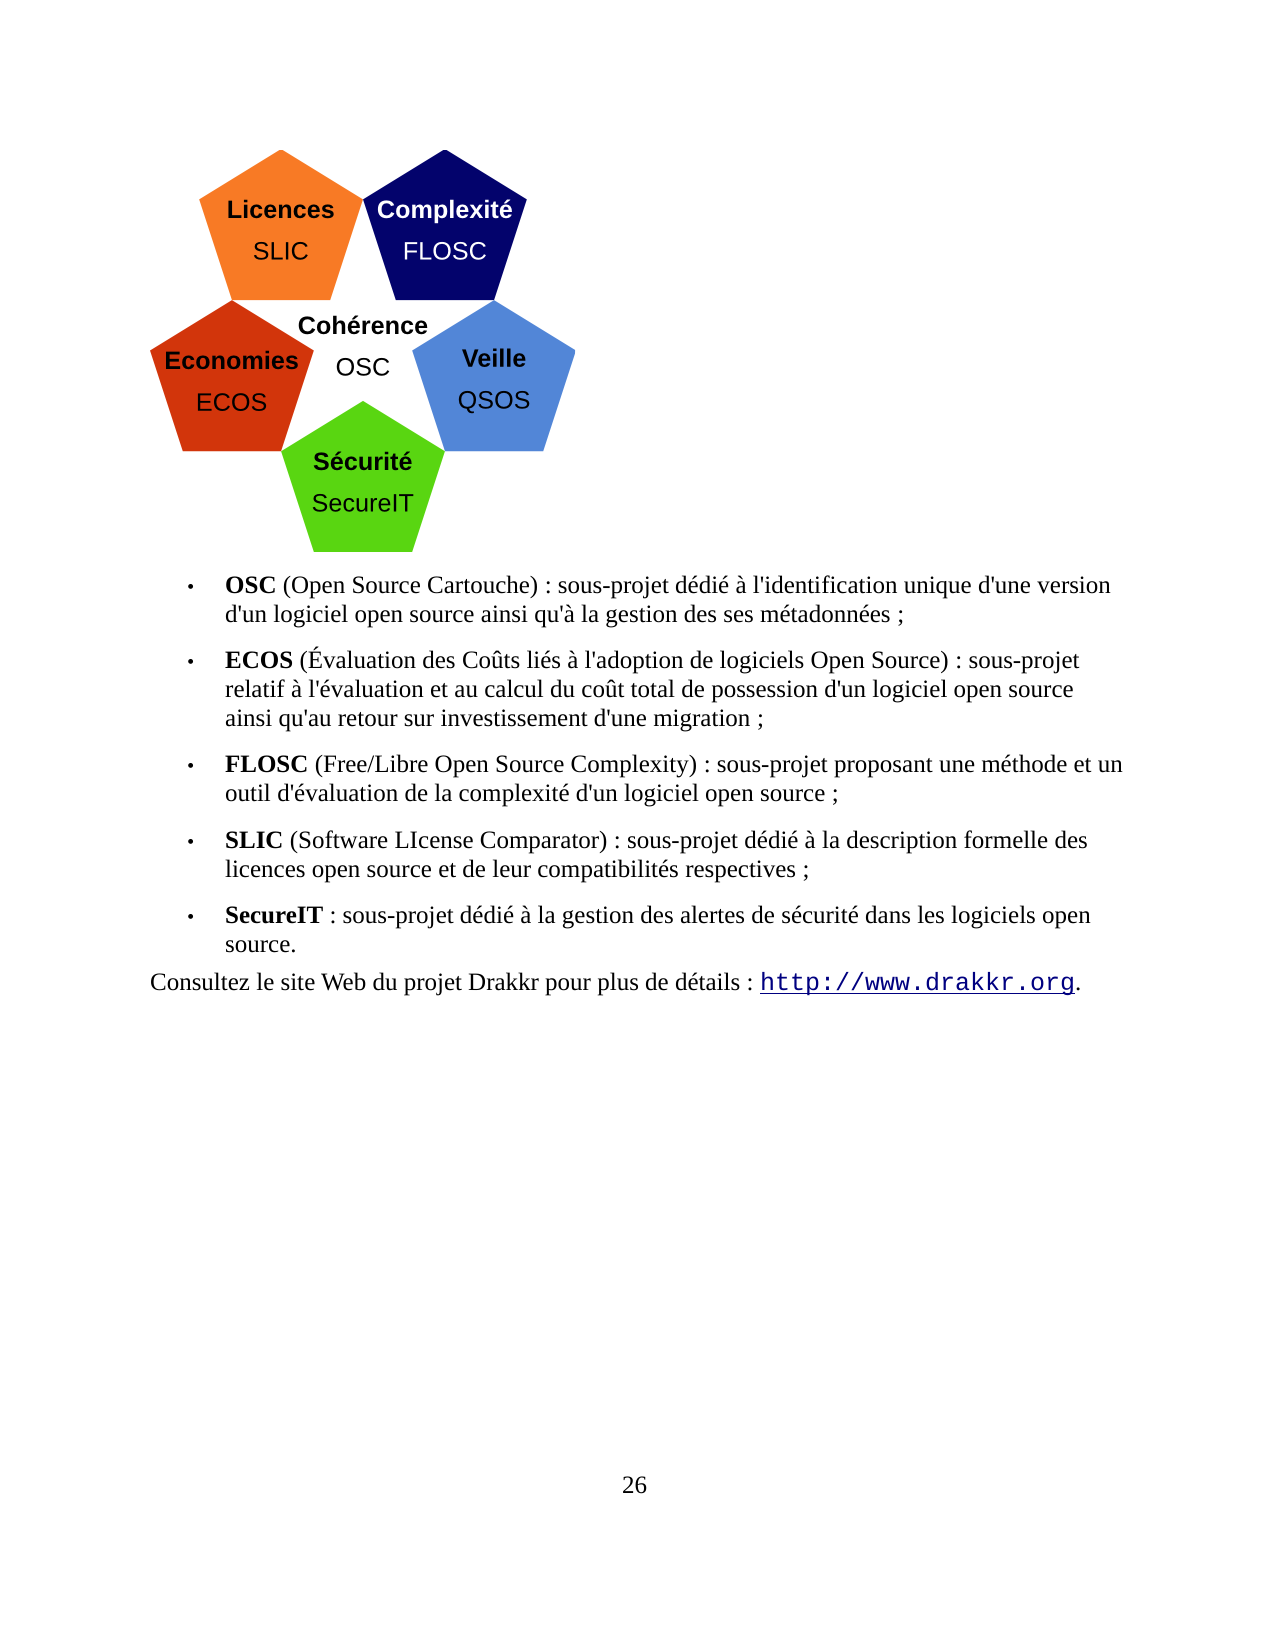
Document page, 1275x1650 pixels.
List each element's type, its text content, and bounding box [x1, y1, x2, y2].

list SecureIT : sous-projet dédié à la gestion des alertes de sécurité dans les logiciels open source. [187, 900, 1125, 958]
text Consultez le site Web du projet Drakkr pour plus de détails : http://www.drakkr.org. [150, 967, 1125, 998]
picture [150, 150, 575, 552]
list OSC (Open Source Cartouche) : sous-projet dédié à l'identification unique d'une version d'un logiciel open source ainsi qu'à la gestion des ses métadonnées ; [187, 570, 1125, 627]
list ECOS (Évaluation des Coûts liés à l'adoption de logiciels Open Source) : sous-projet relatif à l'évaluation et au calcul du coût total de possession d'un logiciel open source ainsi qu'au retour sur investissement d'une migration ; [187, 645, 1125, 732]
list FLOSC (Free/Libre Open Source Complexity) : sous-projet proposant une méthode et un outil d'évaluation de la complexité d'un logiciel open source ; [187, 749, 1125, 807]
list SLIC (Software LIcense Comparator) : sous-projet dédié à la description formelle des licences open source et de leur compatibilités respectives ; [187, 825, 1125, 882]
